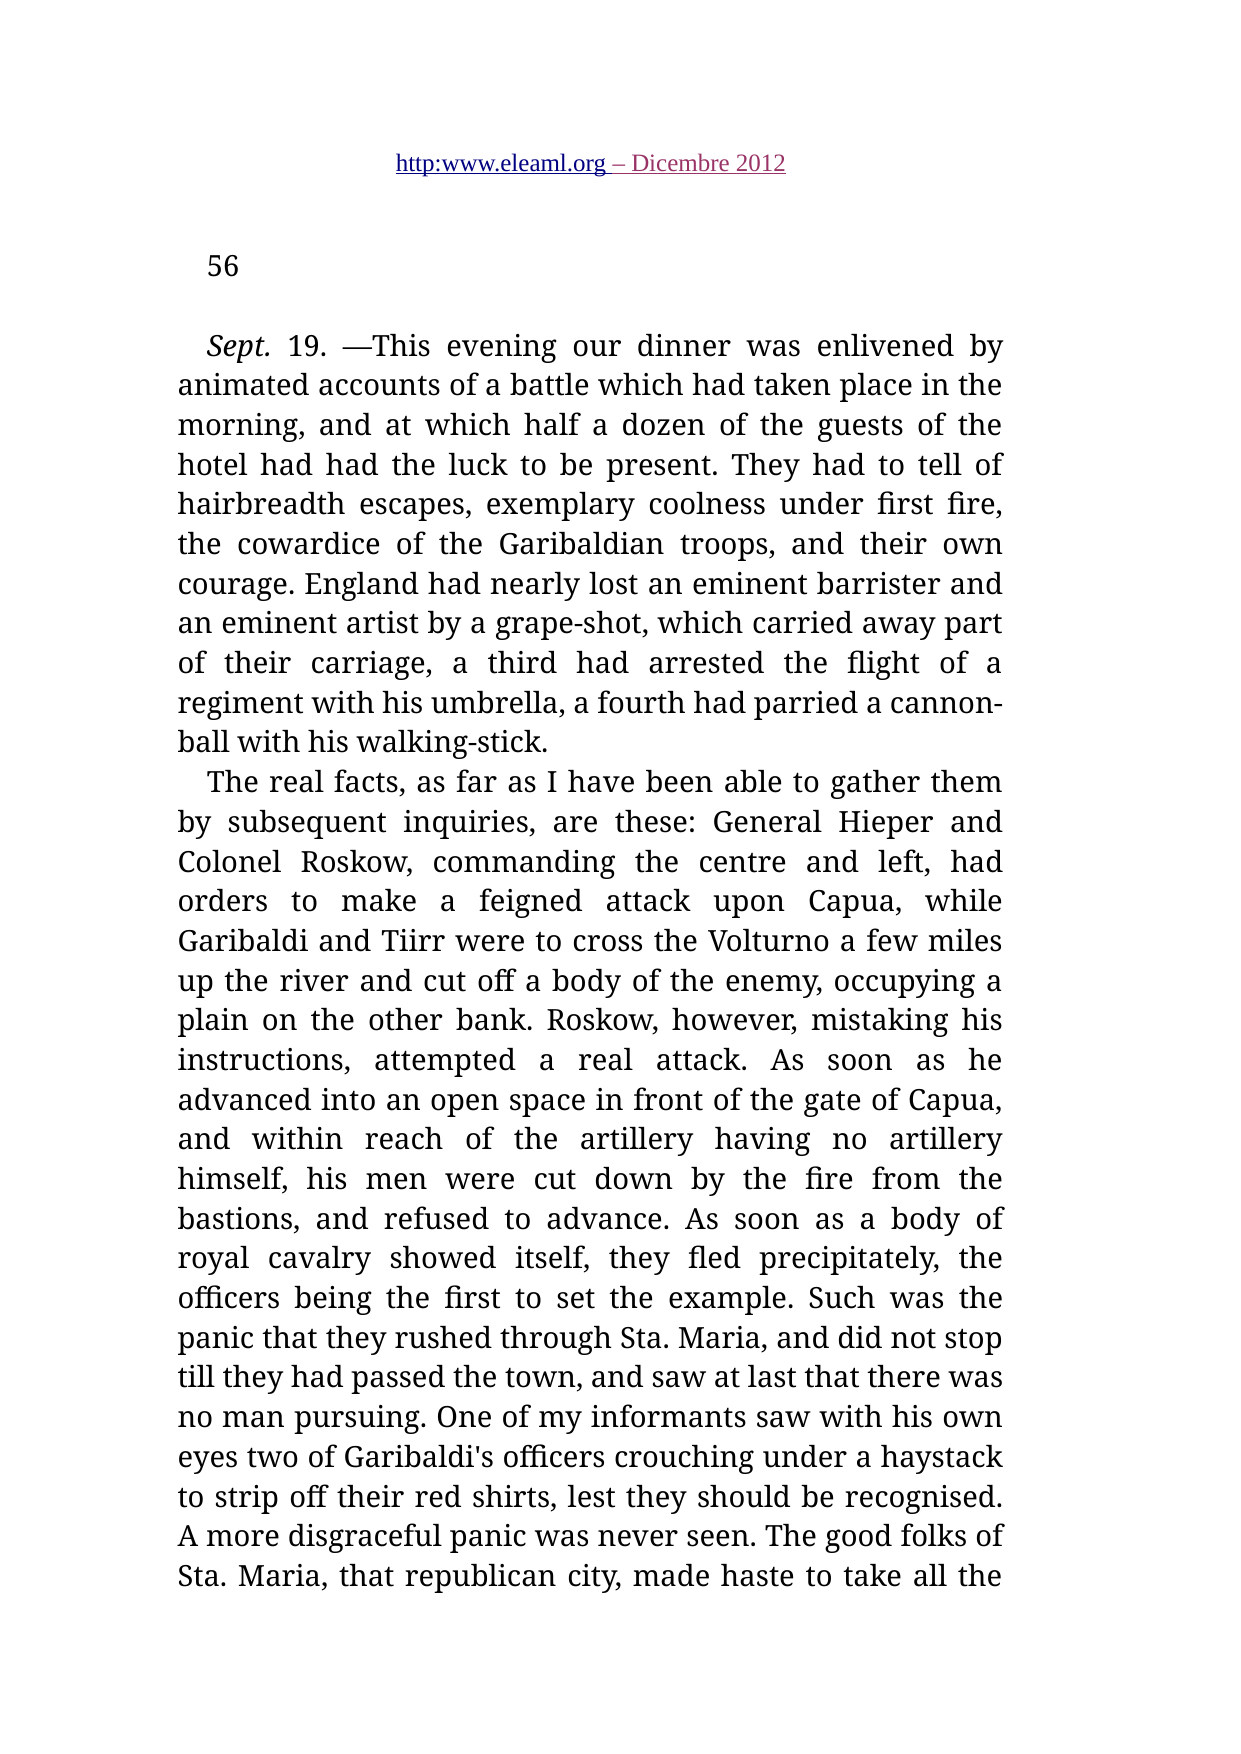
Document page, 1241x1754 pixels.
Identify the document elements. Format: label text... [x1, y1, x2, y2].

text The real facts, as far as I have been able to gather them by subsequent inquiries, are these: General Hieper and Colonel Roskow, commanding the centre and left, had orders to make a feigned attack upon Capua, while Garibaldi and Tiirr were to cross the Volturno a few miles up the river and cut off a body of the enemy, occupying a plain on the other bank. Roskow, however, mistaking his instructions, attempted a real attack. As soon as he advanced into an open space in front of the gate of Capua, and within reach of the artillery having no artillery himself, his men were cut down by the fire from the bastions, and refused to advance. As soon as a body of royal cavalry showed itself, they fled precipitately, the officers being the first to set the example. Such was the panic that they rushed through Sta. Maria, and did not stop till they had passed the town, and saw at last that there was no man pursuing. One of my informants saw with his own eyes two of Garibaldi's officers crouching under a haystack to strip off their red shirts, lest they should be recognised. A more disgraceful panic was never seen. The good folks of Sta. Maria, that republican city, made haste to take all the [177, 761, 1004, 1595]
text 56 [177, 246, 1004, 285]
text Sept. 19. —This evening our dinner was enlivened by animated accounts of a battle which had taken place in the morning, and at which half a dozen of the guests of the hotel had had the luck to be present. They had to tell of hairbreadth escapes, exemplary coolness under first fire, the cowardice of the Garibaldian troops, and their own courage. England had nearly lost an eminent barrister and an eminent artist by a grape-shot, which carried away part of their carriage, a third had arrested the flight of a regiment with his umbrella, a fourth had parried a cannon-ball with his walking-stick. [177, 325, 1004, 761]
